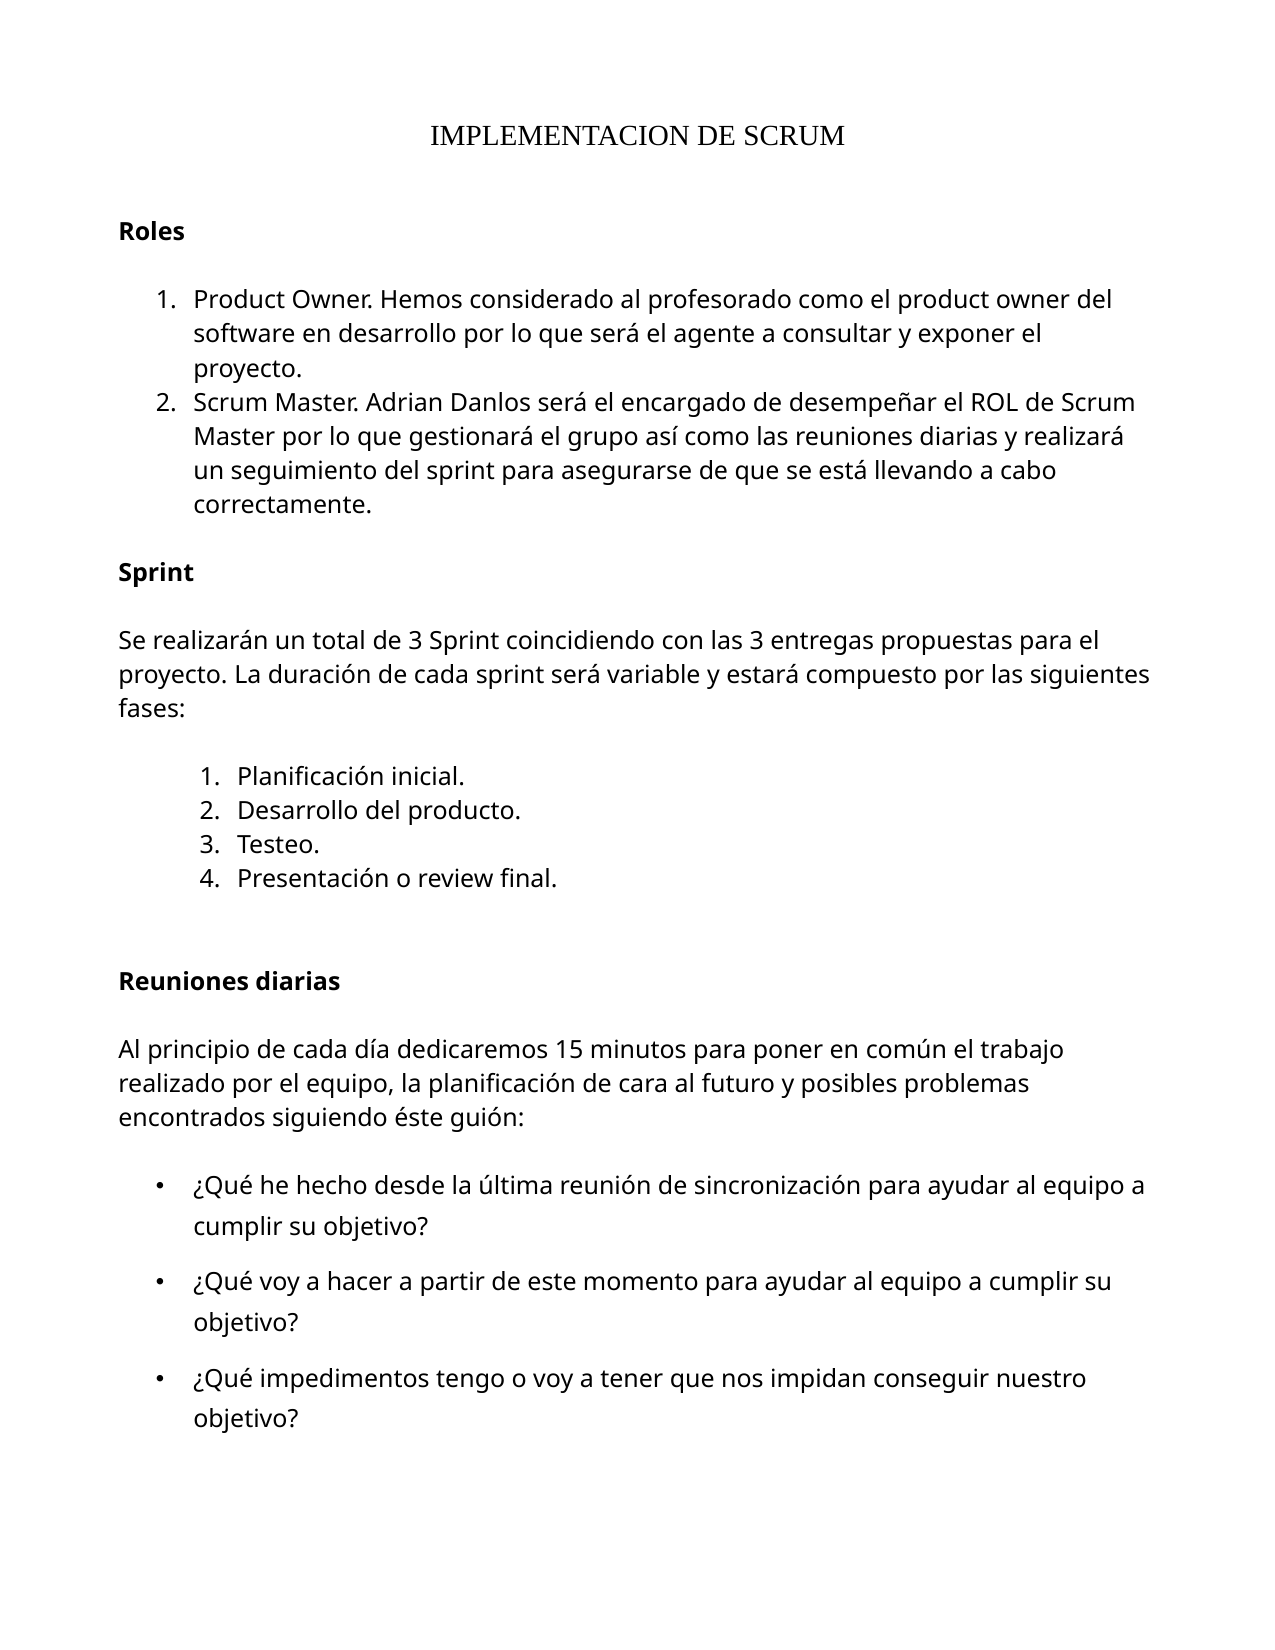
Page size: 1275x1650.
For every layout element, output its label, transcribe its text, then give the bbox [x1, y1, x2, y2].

list ¿Qué voy a hacer a partir de este momento para ayudar al equipo a cumplir su objetivo? [156, 1264, 1157, 1339]
list Presentación o review final. [199, 861, 1157, 895]
list Scrum Master. Adrian Danlos será el encargado de desempeñar el ROL de Scrum Master por lo que gestionará el grupo así como las reuniones diarias y realizará un seguimiento del sprint para asegurarse de que se está llevando a cabo correctamente. [156, 384, 1157, 521]
text Roles [118, 214, 1157, 248]
list ¿Qué he hecho desde la última reunión de sincronización para ayudar al equipo a cumplir su objetivo? [156, 1168, 1157, 1243]
list Desarrollo del producto. [199, 793, 1157, 827]
text Sprint [118, 554, 1157, 589]
list Testeo. [199, 827, 1157, 861]
list Product Owner. Hemos considerado al profesorado como el product owner del software en desarrollo por lo que será el agente a consultar y exponer el proyecto. [156, 282, 1157, 384]
text Se realizarán un total de 3 Sprint coincidiendo con las 3 entregas propuestas para el proyecto. La duración de cada sprint será variable y estará compuesto por las siguientes fases: [118, 623, 1157, 725]
list Planificación inicial. [199, 759, 1157, 793]
text Reuniones diarias [118, 963, 1157, 997]
text Al principio de cada día dedicaremos 15 minutos para poner en común el trabajo realizado por el equipo, la planificación de cara al futuro y posibles problemas encontrados siguiendo éste guión: [118, 1031, 1157, 1134]
text IMPLEMENTACION DE SCRUM [118, 118, 1157, 152]
list ¿Qué impedimentos tengo o voy a tener que nos impidan conseguir nuestro objetivo? [156, 1360, 1157, 1435]
